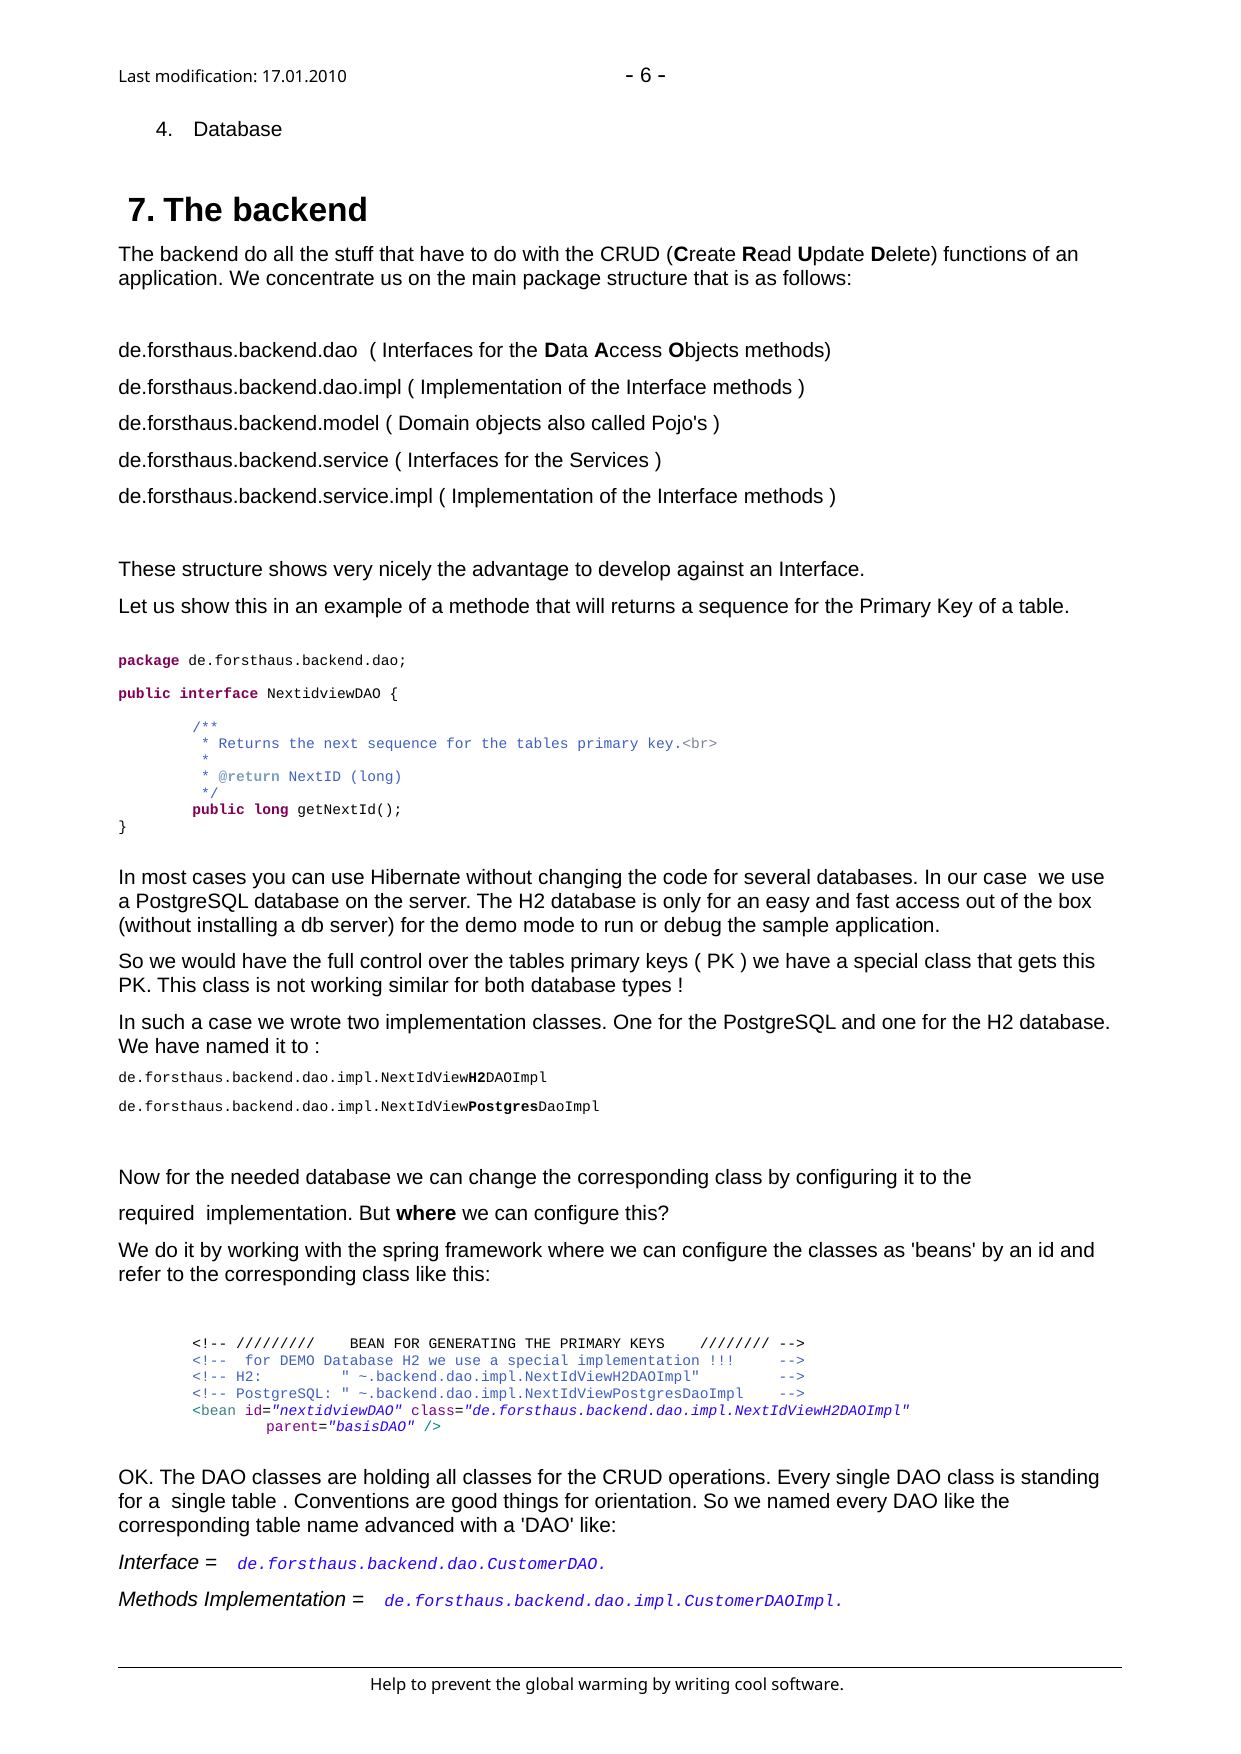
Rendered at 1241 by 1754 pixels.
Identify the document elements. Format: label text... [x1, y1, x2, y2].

text <!-- PostgreSQL: " ~.backend.dao.impl.NextIdViewPostgresDaoImpl --> [118, 1386, 1122, 1403]
text We do it by working with the spring framework where we can configure the classes as 'beans' by an id and refer to the corresponding class like this: [118, 1237, 1122, 1285]
text de.forsthaus.backend.model ( Domain objects also called Pojo's ) [118, 411, 1122, 435]
text de.forsthaus.backend.dao ( Interfaces for the Data Access Objects methods) [118, 338, 1122, 362]
text Let us show this in an example of a methode that will returns a sequence for the Primary Key of a table. [118, 593, 1122, 617]
text * @return NextID (long) [118, 769, 1122, 786]
text So we would have the full control over the tables primary keys ( PK ) we have a special class that gets this PK. This class is not working similar for both database types ! [118, 949, 1122, 997]
text * [118, 753, 1122, 769]
text OK. The DAO classes are holding all classes for the CRUD operations. Every single DAO class is standing for a single table . Conventions are good things for orientation. So we named every DAO like the corresponding table name advanced with a 'DAO' like: [118, 1465, 1122, 1537]
text de.forsthaus.backend.dao.impl.NextIdViewH2DAOImpl [118, 1070, 1122, 1087]
list Database [156, 117, 1122, 141]
text <!-- H2: " ~.backend.dao.impl.NextIdViewH2DAOImpl" --> [118, 1370, 1122, 1386]
text de.forsthaus.backend.service.impl ( Implementation of the Interface methods ) [118, 484, 1122, 508]
text public interface NextidviewDAO { [118, 687, 1122, 703]
text de.forsthaus.backend.service ( Interfaces for the Services ) [118, 448, 1122, 472]
text required implementation. But where we can configure this? [118, 1201, 1122, 1225]
text <bean id="nextidviewDAO" class="de.forsthaus.backend.dao.impl.NextIdViewH2DAOImpl" [118, 1403, 1122, 1419]
text */ [118, 786, 1122, 803]
text In most cases you can use Hibernate without changing the code for several databases. In our case we use a PostgreSQL database on the server. The H2 database is only for an easy and fast access out of the box (without installing a db server) for the demo mode to run or debug the sample application. [118, 865, 1122, 937]
text parent="basisDAO" /> [118, 1419, 1122, 1436]
text de.forsthaus.backend.dao.impl ( Implementation of the Interface methods ) [118, 375, 1122, 399]
text In such a case we wrote two implementation classes. One for the PostgreSQL and one for the H2 database. We have named it to : [118, 1010, 1122, 1058]
text <!-- for DEMO Database H2 we use a special implementation !!! --> [118, 1353, 1122, 1370]
text Now for the needed database we can change the corresponding class by configuring it to the [118, 1164, 1122, 1188]
text * Returns the next sequence for the tables primary key.<br> [118, 736, 1122, 753]
text <!-- ///////// BEAN FOR GENERATING THE PRIMARY KEYS //////// --> [118, 1334, 1122, 1353]
text The backend do all the stuff that have to do with the CRUD (Create Read Update Delete) functions of an application. We concentrate us on the main package structure that is as follows: [118, 241, 1122, 289]
text de.forsthaus.backend.dao.impl.NextIdViewPostgresDaoImpl [118, 1099, 1122, 1116]
text Interface = de.forsthaus.backend.dao.CustomerDAO. [118, 1549, 1122, 1574]
text package de.forsthaus.backend.dao; [118, 653, 1122, 670]
text } [118, 819, 1122, 836]
text These structure shows very nicely the advantage to develop against an Interface. [118, 557, 1122, 581]
text Methods Implementation = de.forsthaus.backend.dao.impl.CustomerDAOImpl. [118, 1587, 1122, 1611]
text public long getNextId(); [118, 803, 1122, 819]
text /** [118, 720, 1122, 736]
subtitle The backend [118, 190, 1122, 229]
